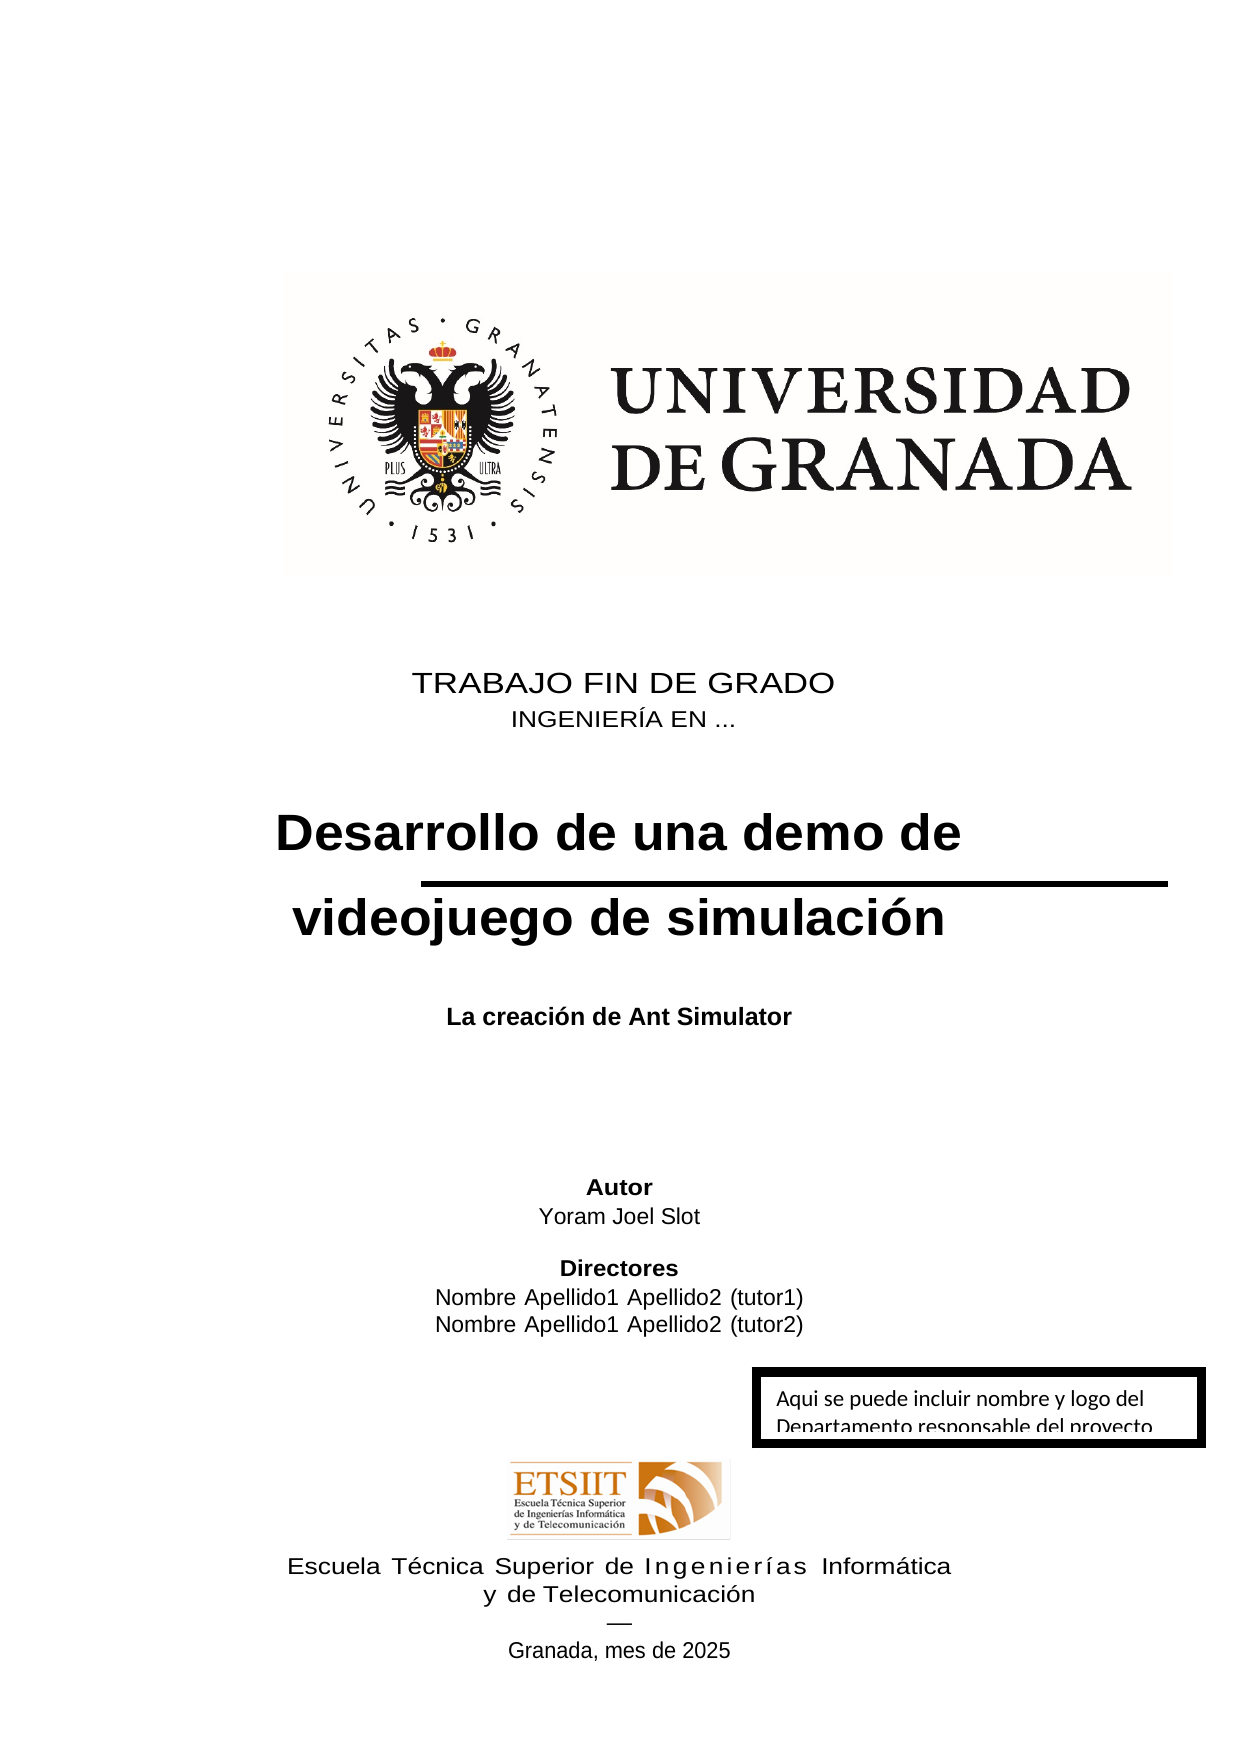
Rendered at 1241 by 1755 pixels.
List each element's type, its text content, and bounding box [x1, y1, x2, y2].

subtitle Desarrollo de una demo de videojuego de simulación [175, 802, 1063, 946]
text Aqui se puede incluir nombre y logo del Departamento responsable del proyecto [776, 1384, 1182, 1432]
picture [507, 1458, 731, 1540]
text INGENIERÍA EN ... [181, 706, 1065, 732]
subtitle Autor [583, 1174, 655, 1201]
text Escuela Técnica Superior de Ingenierías Informática y de Telecomunicación [276, 1552, 962, 1608]
text Nombre Apellido1 Apellido2 (tutor1) Nombre Apellido1 Apellido2 (tutor2) [434, 1283, 804, 1338]
subtitle La creación de Ant Simulator [175, 1002, 1063, 1031]
text — [175, 1609, 1063, 1636]
text Granada, mes de 2025 [382, 1637, 856, 1664]
text TRABAJO FIN DE GRADO [181, 666, 1065, 700]
subtitle Directores [557, 1255, 681, 1282]
picture [282, 272, 1173, 576]
text Yoram Joel Slot [427, 1203, 811, 1229]
